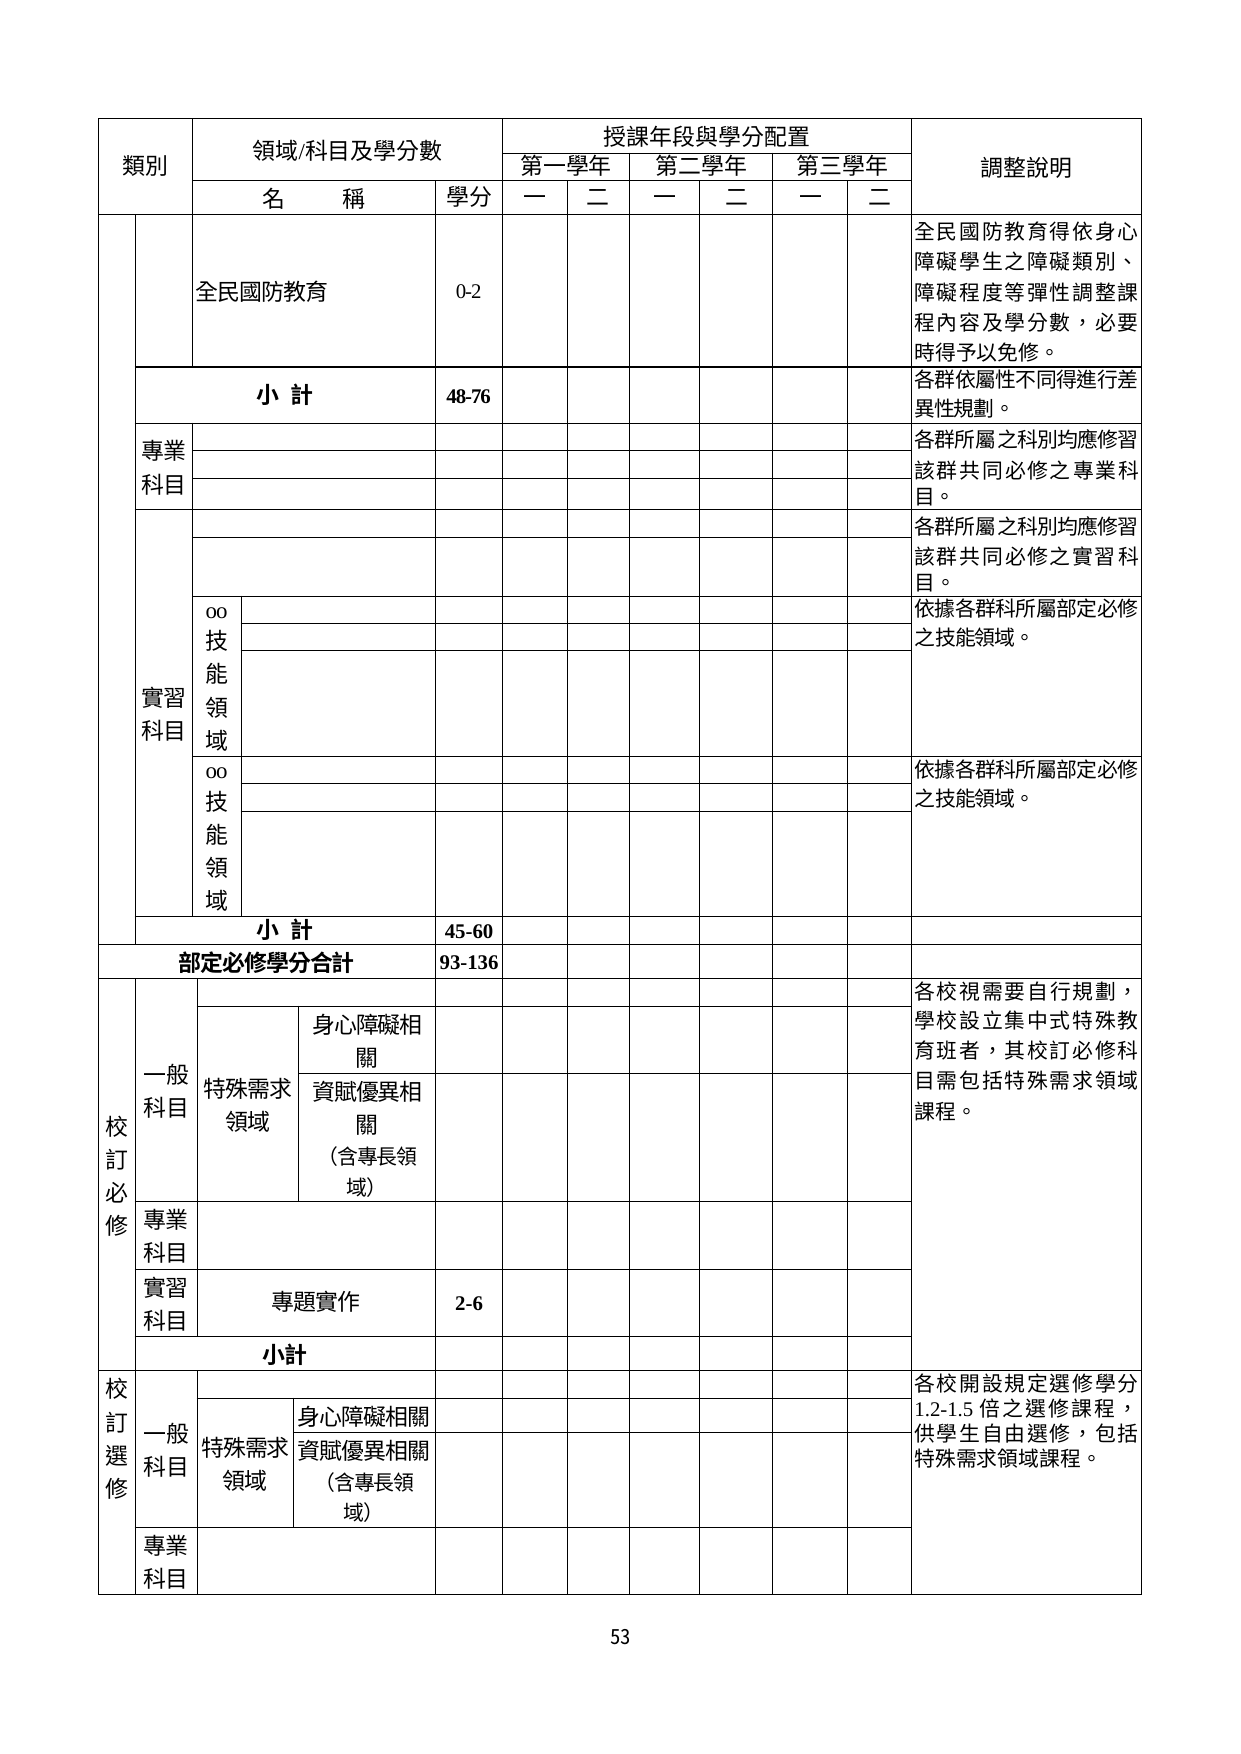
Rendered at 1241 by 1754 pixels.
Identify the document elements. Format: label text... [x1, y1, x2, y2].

table_cell [773, 1007, 847, 1073]
table_cell [568, 424, 629, 450]
table_cell [568, 1528, 629, 1594]
table_cell [848, 215, 911, 366]
table_cell [436, 1528, 502, 1594]
table_cell [773, 368, 847, 423]
table_cell [503, 451, 567, 477]
table_cell 一般 科目 [136, 1371, 197, 1527]
table_cell [568, 215, 629, 366]
table_cell [848, 1074, 911, 1201]
table_cell [848, 368, 911, 423]
table_cell 專題實作 [198, 1270, 435, 1336]
table_cell [848, 1433, 911, 1527]
table_cell [773, 1399, 847, 1432]
table_cell 各群所屬之科別均應修習該群共同必修之實習科目。 [912, 510, 1141, 596]
table_cell [198, 1202, 435, 1268]
table_cell [568, 1202, 629, 1268]
table_cell [568, 1337, 629, 1370]
table_cell [630, 945, 699, 978]
table_cell [630, 1202, 699, 1268]
table_cell [630, 1399, 699, 1432]
table_cell [700, 368, 772, 423]
table_cell [773, 1433, 847, 1527]
table_cell 依據各群科所屬部定必修之技能領域。 [912, 597, 1141, 756]
table_cell [568, 1074, 629, 1201]
table_cell [436, 1202, 502, 1268]
table_cell 全民國防教育 [193, 215, 435, 366]
table_cell 身心障礙相關 [294, 1399, 435, 1432]
table_cell [848, 424, 911, 450]
table_cell [848, 451, 911, 477]
table_cell [773, 979, 847, 1006]
table_cell [630, 451, 699, 477]
table_cell [630, 1371, 699, 1398]
table_cell [630, 510, 699, 537]
table_cell [242, 812, 435, 916]
table_cell [503, 538, 567, 596]
table_cell 第三學年 [773, 154, 911, 180]
table_cell [912, 917, 1141, 944]
table_cell [773, 917, 847, 944]
table_cell [848, 1202, 911, 1268]
table_cell [773, 510, 847, 537]
table_cell [630, 979, 699, 1006]
table_cell 一般 科目 [136, 979, 197, 1201]
table_cell [242, 757, 435, 783]
table_cell [700, 1433, 772, 1527]
table_cell [630, 1337, 699, 1370]
table_cell [568, 945, 629, 978]
table_cell [503, 1528, 567, 1594]
table_cell [700, 424, 772, 450]
table_cell [436, 757, 502, 783]
table_cell [773, 424, 847, 450]
table_cell [700, 597, 772, 623]
table_cell [630, 784, 699, 811]
table_cell [773, 597, 847, 623]
table_cell [503, 757, 567, 783]
table_cell [503, 651, 567, 756]
table_cell [848, 1371, 911, 1398]
table_cell [503, 624, 567, 650]
table_cell [193, 479, 435, 509]
table_cell [773, 215, 847, 366]
table_cell 0-2 [436, 215, 502, 366]
table_cell [700, 945, 772, 978]
table_cell [773, 812, 847, 916]
table_cell [773, 451, 847, 477]
table_cell [568, 597, 629, 623]
table_cell [848, 757, 911, 783]
table_cell [436, 651, 502, 756]
table_cell [848, 812, 911, 916]
table_cell [773, 1371, 847, 1398]
table_cell [503, 945, 567, 978]
table_cell [136, 215, 192, 366]
table_cell [436, 479, 502, 509]
table_cell [436, 538, 502, 596]
table_cell [568, 451, 629, 477]
table_cell [436, 812, 502, 916]
table_cell [848, 979, 911, 1006]
table_cell 實習 科目 [136, 1270, 197, 1336]
table_cell [436, 1433, 502, 1527]
table_cell [568, 784, 629, 811]
table_cell [503, 979, 567, 1006]
table_cell [773, 757, 847, 783]
table_cell [242, 597, 435, 623]
table_cell [193, 451, 435, 477]
table_cell [700, 1399, 772, 1432]
table_cell [193, 538, 435, 596]
table_cell [848, 917, 911, 944]
table_cell [848, 479, 911, 509]
table_cell [700, 1371, 772, 1398]
table_cell 實習科目 [136, 510, 192, 916]
table_cell [568, 1433, 629, 1527]
table_cell 一 [503, 181, 567, 214]
table_cell 小 計 [136, 917, 435, 944]
table_cell [630, 651, 699, 756]
table_header 領域/科目及學分數 [193, 119, 502, 180]
table_cell [503, 1371, 567, 1398]
table_cell 二 [568, 181, 629, 214]
table_cell [568, 812, 629, 916]
table_cell [700, 651, 772, 756]
table_header 授課年段與學分配置 [503, 119, 911, 152]
table_cell [773, 538, 847, 596]
table_cell [568, 479, 629, 509]
table_cell [503, 1433, 567, 1527]
table_cell [503, 917, 567, 944]
table_cell [242, 651, 435, 756]
table_cell [193, 510, 435, 537]
table_cell [568, 1371, 629, 1398]
table_cell [503, 368, 567, 423]
table_cell [630, 368, 699, 423]
table_cell [848, 1399, 911, 1432]
table_cell [630, 1074, 699, 1201]
table_cell 依據各群科所屬部定必修之技能領域。 [912, 757, 1141, 916]
table_cell [436, 510, 502, 537]
table_cell [193, 424, 435, 450]
table_cell [242, 624, 435, 650]
table_cell 專業科目 [136, 424, 192, 509]
table_cell [503, 1007, 567, 1073]
table_cell [503, 597, 567, 623]
table_cell [630, 757, 699, 783]
table_cell 各群所屬之科別均應修習該群共同必修之專業科目。 [912, 424, 1141, 509]
table_cell [568, 538, 629, 596]
table_cell [630, 917, 699, 944]
table_cell [630, 424, 699, 450]
table_cell [436, 451, 502, 477]
table_cell [503, 1202, 567, 1268]
table_cell [700, 1337, 772, 1370]
table_cell [700, 1202, 772, 1268]
table_cell [503, 1337, 567, 1370]
table_cell [630, 624, 699, 650]
table_cell [568, 651, 629, 756]
table_cell 各群依屬性不同得進行差異性規劃。 [912, 368, 1141, 423]
table_cell [630, 215, 699, 366]
table_cell oo技能領域 [193, 597, 241, 756]
table_cell [773, 651, 847, 756]
table_cell 93-136 [436, 945, 502, 978]
table_cell [848, 651, 911, 756]
table_cell 資賦優異相關 （含專長領域） [299, 1074, 435, 1201]
table_cell [848, 1270, 911, 1336]
table_cell [198, 1371, 435, 1398]
table_cell [436, 979, 502, 1006]
table_cell [848, 538, 911, 596]
table_cell [568, 757, 629, 783]
table_cell [630, 479, 699, 509]
table_cell [436, 1399, 502, 1432]
table_cell [848, 1007, 911, 1073]
table_cell [436, 1337, 502, 1370]
table_cell [773, 1528, 847, 1594]
table_cell [773, 1202, 847, 1268]
table_cell [630, 597, 699, 623]
table_header 類別 [99, 119, 192, 214]
table_cell 2-6 [436, 1270, 502, 1336]
table_cell 特殊需求領域 [198, 1007, 298, 1201]
table_cell 各校開設規定選修學分1.2-1.5倍之選修課程，供學生自由選修，包括特殊需求領域課程。 [912, 1371, 1141, 1594]
table_cell [198, 1528, 435, 1594]
table_cell 部定必修學分合計 [99, 945, 435, 978]
table_cell [436, 597, 502, 623]
table_cell [568, 510, 629, 537]
table_cell [773, 1074, 847, 1201]
table_cell [700, 215, 772, 366]
table_cell [700, 510, 772, 537]
table_cell [848, 945, 911, 978]
table_cell [773, 1337, 847, 1370]
table_cell [568, 1007, 629, 1073]
table_cell 校訂選修 [99, 1371, 135, 1594]
table_cell [630, 1528, 699, 1594]
table_cell [848, 1528, 911, 1594]
table_cell 身心障礙相關 [299, 1007, 435, 1073]
table_cell oo技能領域 [193, 757, 241, 916]
table_cell 小計 [136, 1337, 435, 1370]
table_cell [700, 784, 772, 811]
table_cell [436, 1074, 502, 1201]
table_cell [503, 215, 567, 366]
table_cell [436, 1007, 502, 1073]
table_cell [700, 1074, 772, 1201]
table_cell [436, 1371, 502, 1398]
table_cell [568, 917, 629, 944]
table_cell [700, 479, 772, 509]
table_cell [630, 812, 699, 916]
table_cell [630, 1433, 699, 1527]
table_cell [436, 424, 502, 450]
table_cell [568, 1399, 629, 1432]
table_cell 一 [630, 181, 699, 214]
table_cell 45-60 [436, 917, 502, 944]
table_cell 二 [700, 181, 772, 214]
table_cell 特殊需求領域 [198, 1399, 293, 1527]
table_cell [568, 368, 629, 423]
table_cell 一 [773, 181, 847, 214]
table_cell 資賦優異相關 （含專長領域） [294, 1433, 435, 1527]
table_cell [436, 784, 502, 811]
table_cell [503, 1074, 567, 1201]
table_cell [630, 1270, 699, 1336]
table_cell [912, 945, 1141, 978]
table_cell [700, 624, 772, 650]
table_cell [773, 784, 847, 811]
table_cell [700, 757, 772, 783]
table_cell [503, 479, 567, 509]
table_cell [848, 784, 911, 811]
table_cell 第二學年 [630, 154, 772, 180]
table_cell [773, 479, 847, 509]
table_cell [503, 784, 567, 811]
table_cell [568, 624, 629, 650]
table_cell 各校視需要自行規劃，學校設立集中式特殊教育班者，其校訂必修科目需包括特殊需求領域課程。 [912, 979, 1141, 1370]
table_cell [503, 1399, 567, 1432]
table_cell [700, 917, 772, 944]
table_cell [773, 624, 847, 650]
table_cell [848, 1337, 911, 1370]
table_cell [99, 215, 135, 944]
table_cell [848, 510, 911, 537]
table_cell [773, 945, 847, 978]
table_cell [630, 538, 699, 596]
table_cell [700, 1528, 772, 1594]
table_cell 專業 科目 [136, 1202, 197, 1268]
table_cell 校 訂 必 修 [99, 979, 135, 1370]
table_cell 名 稱 [193, 181, 435, 214]
table_cell [700, 1007, 772, 1073]
table_cell 第一學年 [503, 154, 629, 180]
table_cell 專業 科目 [136, 1528, 197, 1594]
table_cell [700, 979, 772, 1006]
table_cell [503, 812, 567, 916]
table_cell [568, 979, 629, 1006]
table_cell [436, 624, 502, 650]
table_cell [773, 1270, 847, 1336]
table_cell [700, 1270, 772, 1336]
table_cell 48-76 [436, 368, 502, 423]
table_cell [198, 979, 435, 1006]
table_cell [700, 538, 772, 596]
table_cell [700, 451, 772, 477]
table_cell [568, 1270, 629, 1336]
table_cell [503, 424, 567, 450]
table_cell 學分 [436, 181, 502, 214]
table_cell 全民國防教育得依身心障礙學生之障礙類別、障礙程度等彈性調整課程內容及學分數，必要時得予以免修。 [912, 215, 1141, 366]
table_cell [848, 624, 911, 650]
table_cell [700, 812, 772, 916]
table_header 調整說明 [912, 119, 1141, 214]
table_cell [242, 784, 435, 811]
table_cell 二 [848, 181, 911, 214]
table_cell [503, 510, 567, 537]
table_cell 小 計 [136, 368, 435, 423]
table_cell [503, 1270, 567, 1336]
table_cell [848, 597, 911, 623]
table_cell [630, 1007, 699, 1073]
